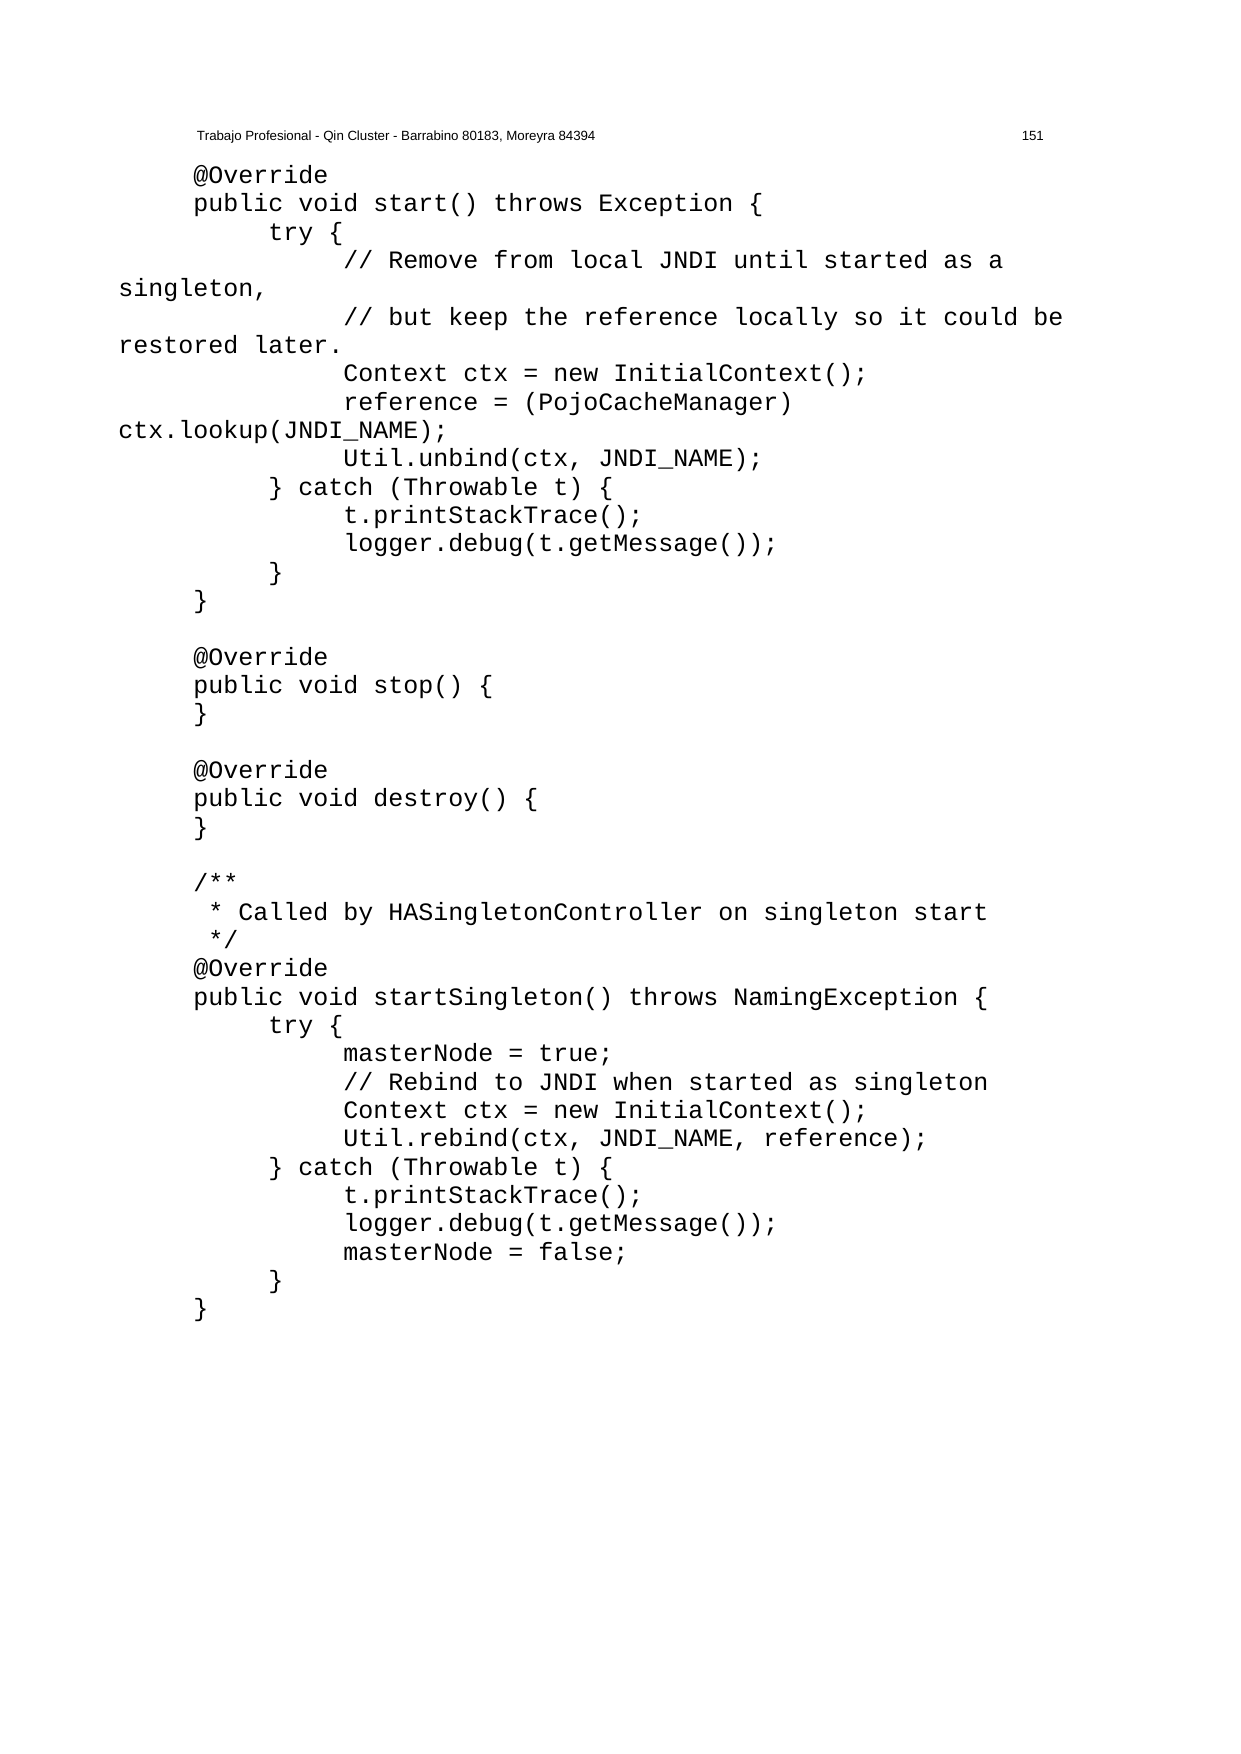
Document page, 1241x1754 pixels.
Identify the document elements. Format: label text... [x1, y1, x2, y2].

text try { [118, 219, 1122, 247]
text * Called by HASingletonController on singleton start [118, 899, 1122, 927]
text } [118, 814, 1122, 842]
text /** [118, 871, 1122, 899]
text logger.debug(t.getMessage()); [118, 1211, 1122, 1239]
text Context ctx = new InitialContext(); [118, 1097, 1122, 1126]
text // Remove from local JNDI until started as a singleton, [118, 247, 1122, 304]
text Util.unbind(ctx, JNDI_NAME); [118, 446, 1122, 474]
text @Override [118, 757, 1122, 786]
text } [118, 587, 1122, 616]
text } catch (Throwable t) { [118, 1154, 1122, 1182]
text Util.rebind(ctx, JNDI_NAME, reference); [118, 1126, 1122, 1154]
text } [118, 1296, 1122, 1324]
text t.printStackTrace(); [118, 502, 1122, 531]
text } [118, 559, 1122, 587]
text Context ctx = new InitialContext(); [118, 361, 1122, 389]
text reference = (PojoCacheManager) ctx.lookup(JNDI_NAME); [118, 389, 1122, 446]
text public void start() throws Exception { [118, 191, 1122, 219]
text @Override [118, 644, 1122, 672]
text public void destroy() { [118, 786, 1122, 814]
text } catch (Throwable t) { [118, 474, 1122, 502]
text @Override [118, 162, 1122, 191]
text @Override [118, 956, 1122, 984]
text public void stop() { [118, 672, 1122, 701]
text } [118, 1267, 1122, 1296]
text masterNode = true; [118, 1041, 1122, 1069]
text */ [118, 927, 1122, 956]
text // but keep the reference locally so it could be restored later. [118, 304, 1122, 361]
text // Rebind to JNDI when started as singleton [118, 1069, 1122, 1097]
text masterNode = false; [118, 1239, 1122, 1267]
text logger.debug(t.getMessage()); [118, 531, 1122, 559]
text } [118, 701, 1122, 729]
text public void startSingleton() throws NamingException { [118, 984, 1122, 1012]
text try { [118, 1012, 1122, 1041]
text t.printStackTrace(); [118, 1182, 1122, 1211]
